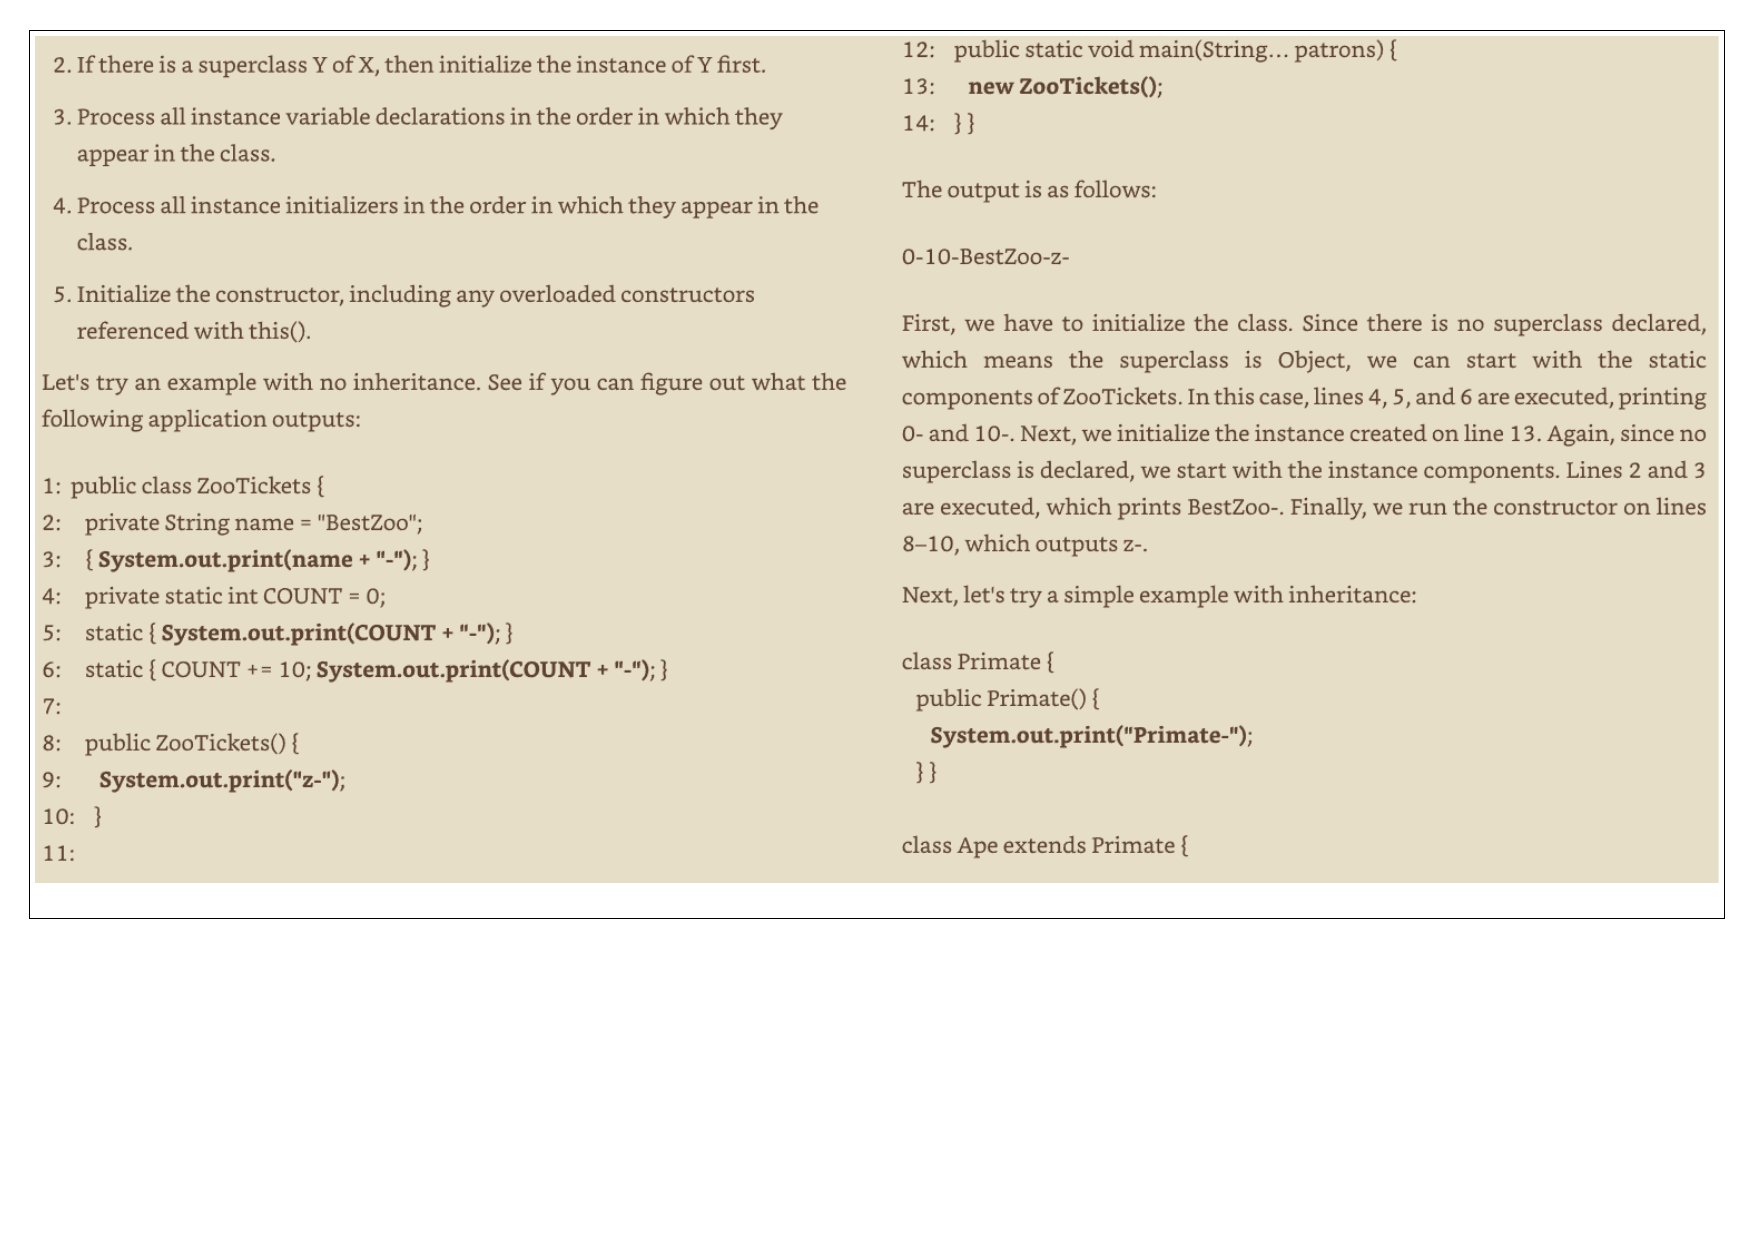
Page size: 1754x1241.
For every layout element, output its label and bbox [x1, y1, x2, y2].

table_cell [30, 31, 1724, 917]
picture [35, 36, 1719, 883]
